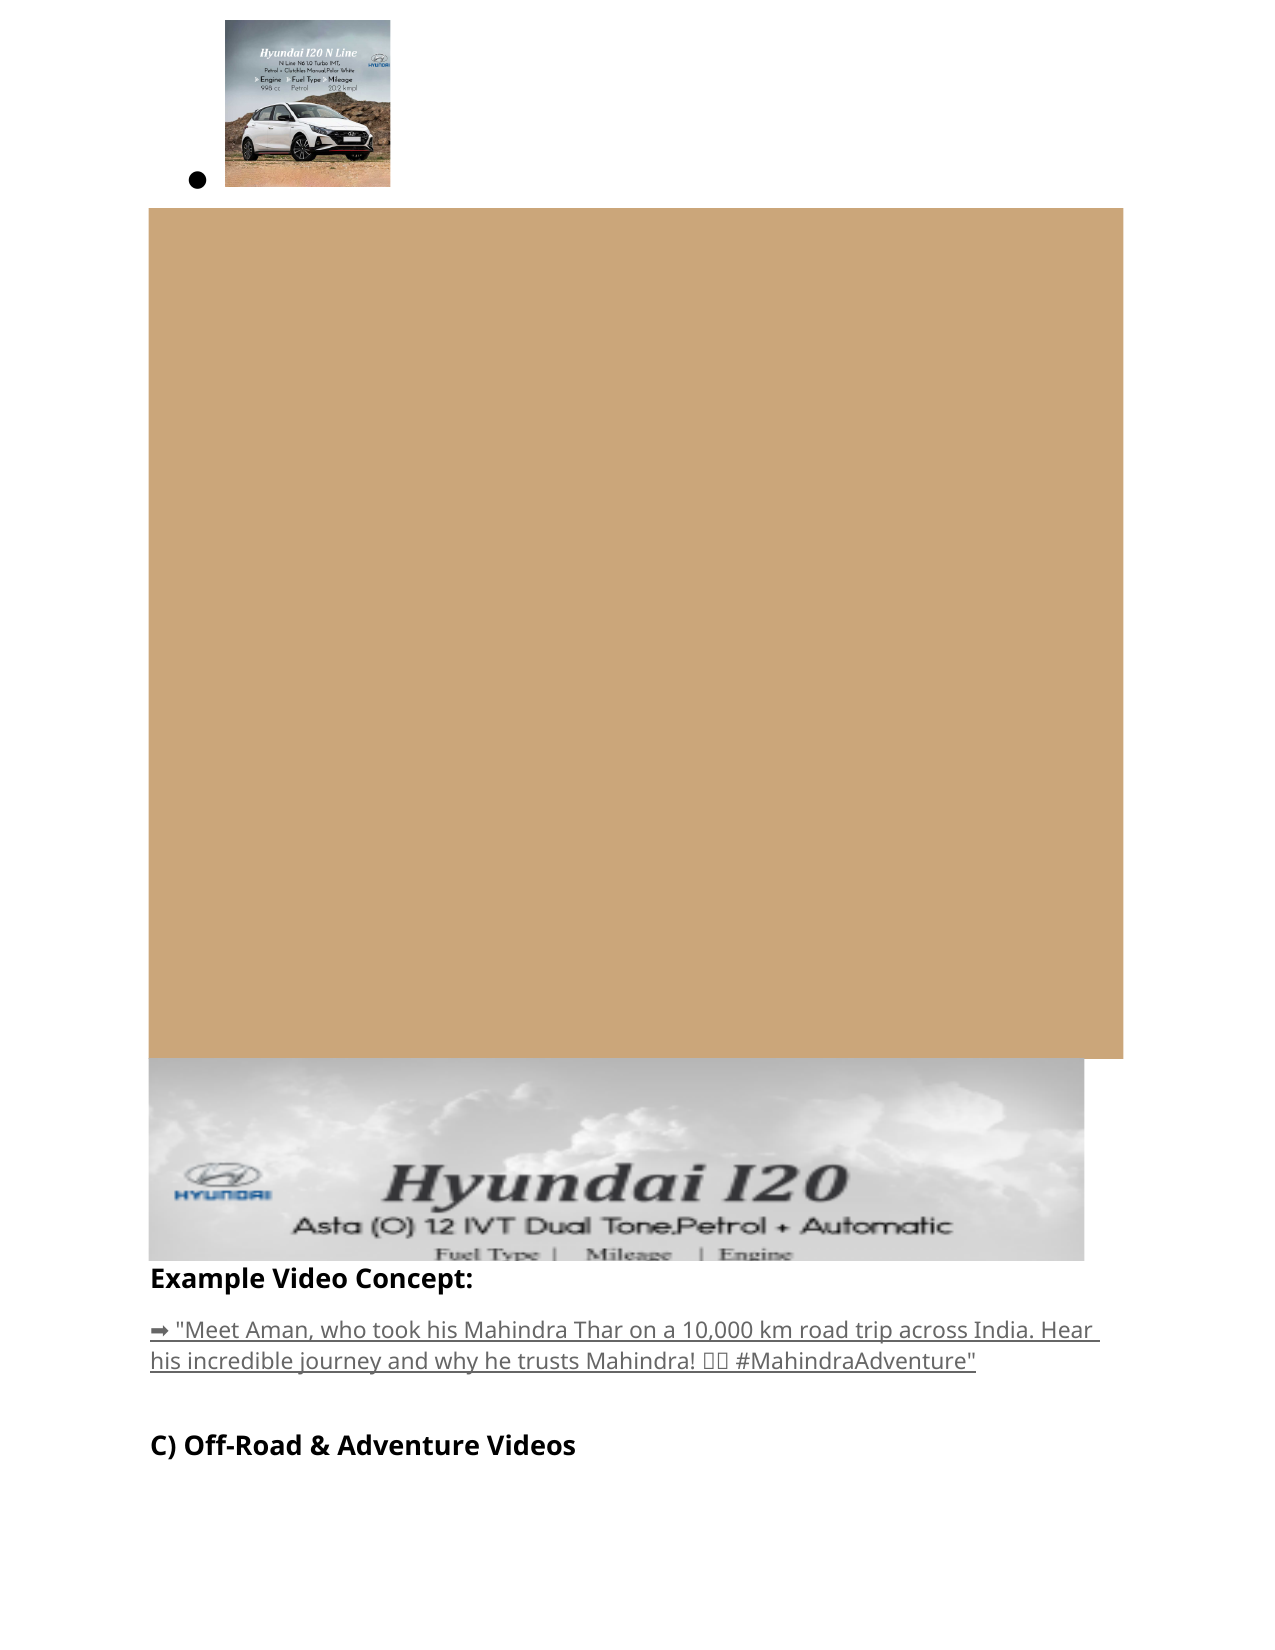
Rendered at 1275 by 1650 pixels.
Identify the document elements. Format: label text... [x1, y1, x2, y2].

picture [225, 20, 391, 187]
subtitle C) Off-Road & Adventure Videos [150, 1426, 939, 1463]
subtitle Example Video Concept: [150, 1261, 939, 1297]
subtitle ➡ "Meet Aman, who took his Mahindra Thar on a 10,000 km road trip across India. Hear his incredible journey and why he trusts Mahindra! 🚗💨 #MahindraAdventure" [150, 1313, 1125, 1376]
picture [148, 208, 1124, 1261]
